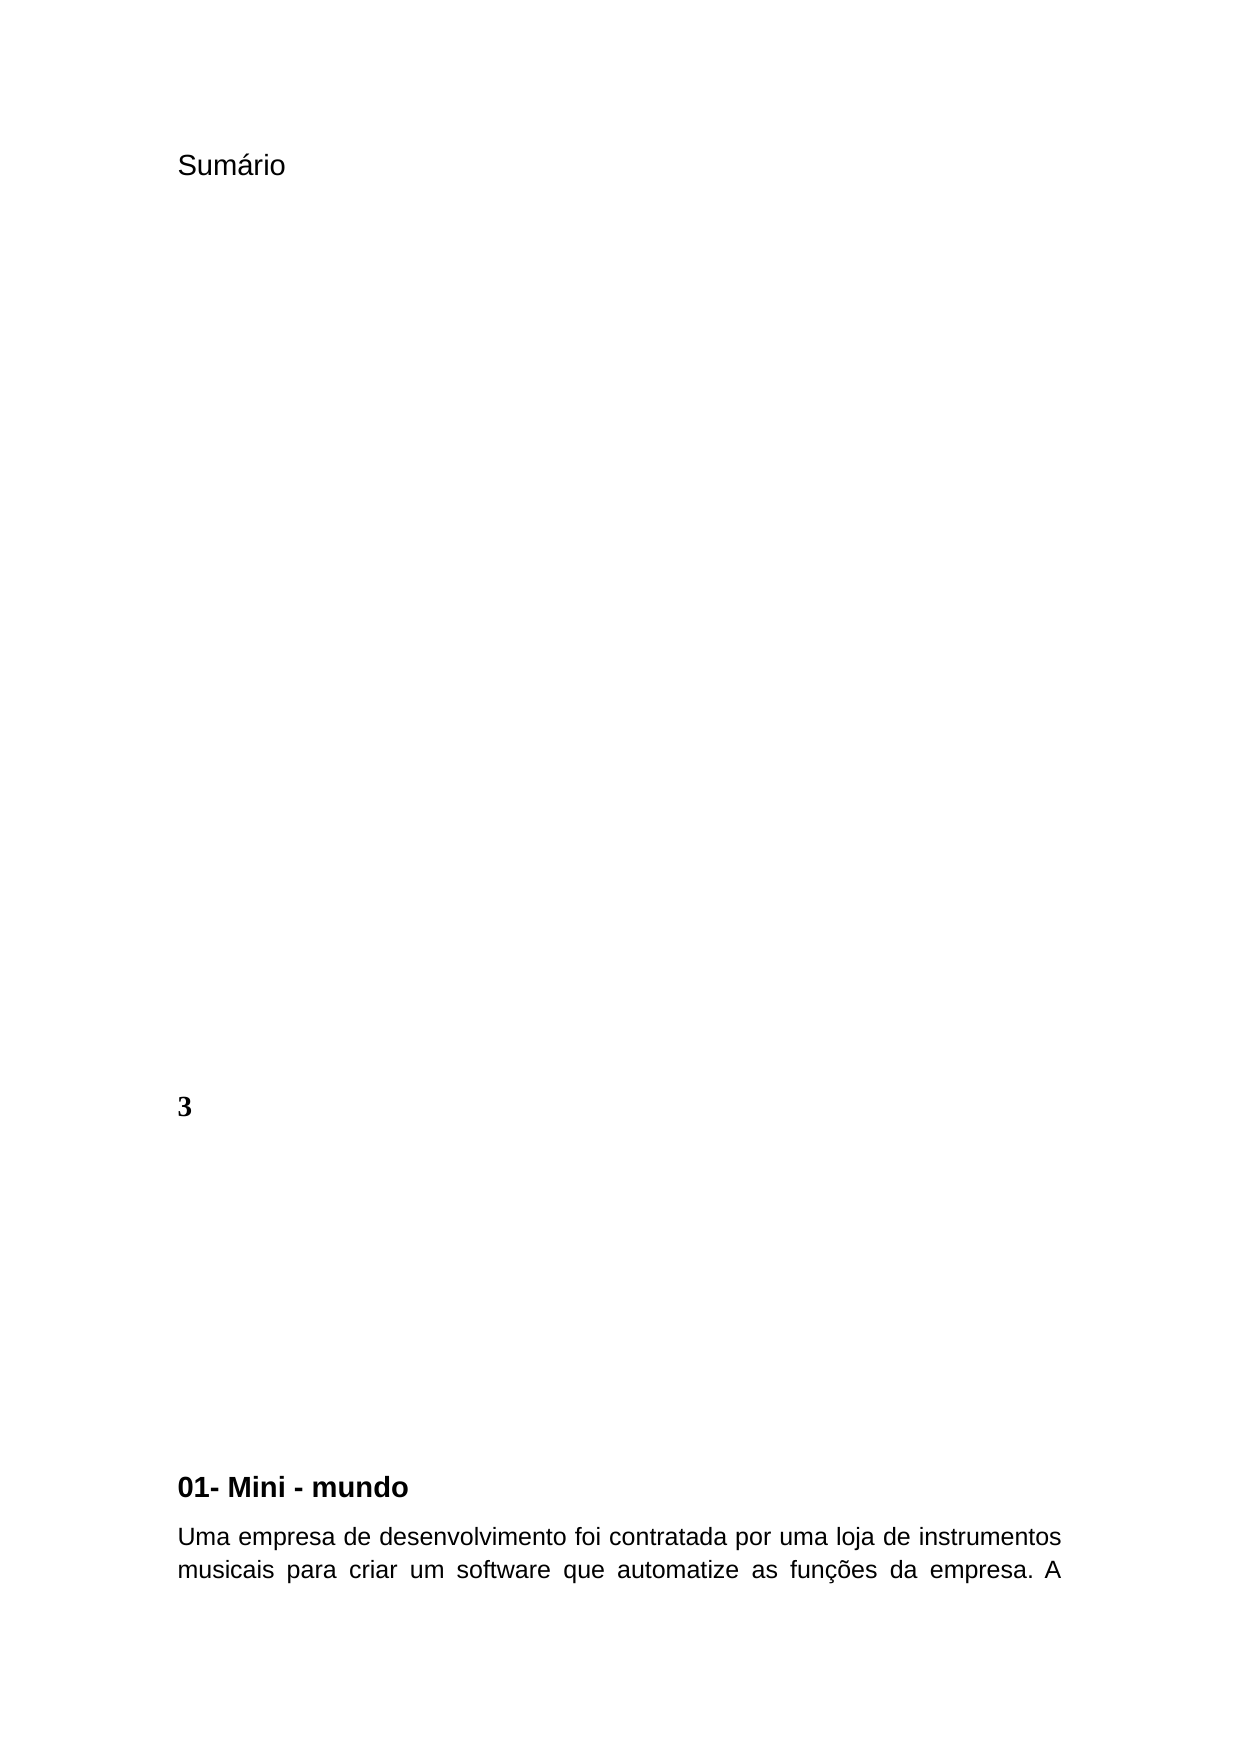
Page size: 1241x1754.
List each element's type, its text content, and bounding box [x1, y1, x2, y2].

text Uma empresa de desenvolvimento foi contratada por uma loja de instrumentos musicais para criar um software que automatize as funções da empresa. A [177, 1522, 1063, 1583]
text 3 [177, 1089, 1063, 1123]
subtitle Sumário [177, 148, 1063, 181]
subtitle 01- Mini - mundo [177, 1471, 1063, 1504]
